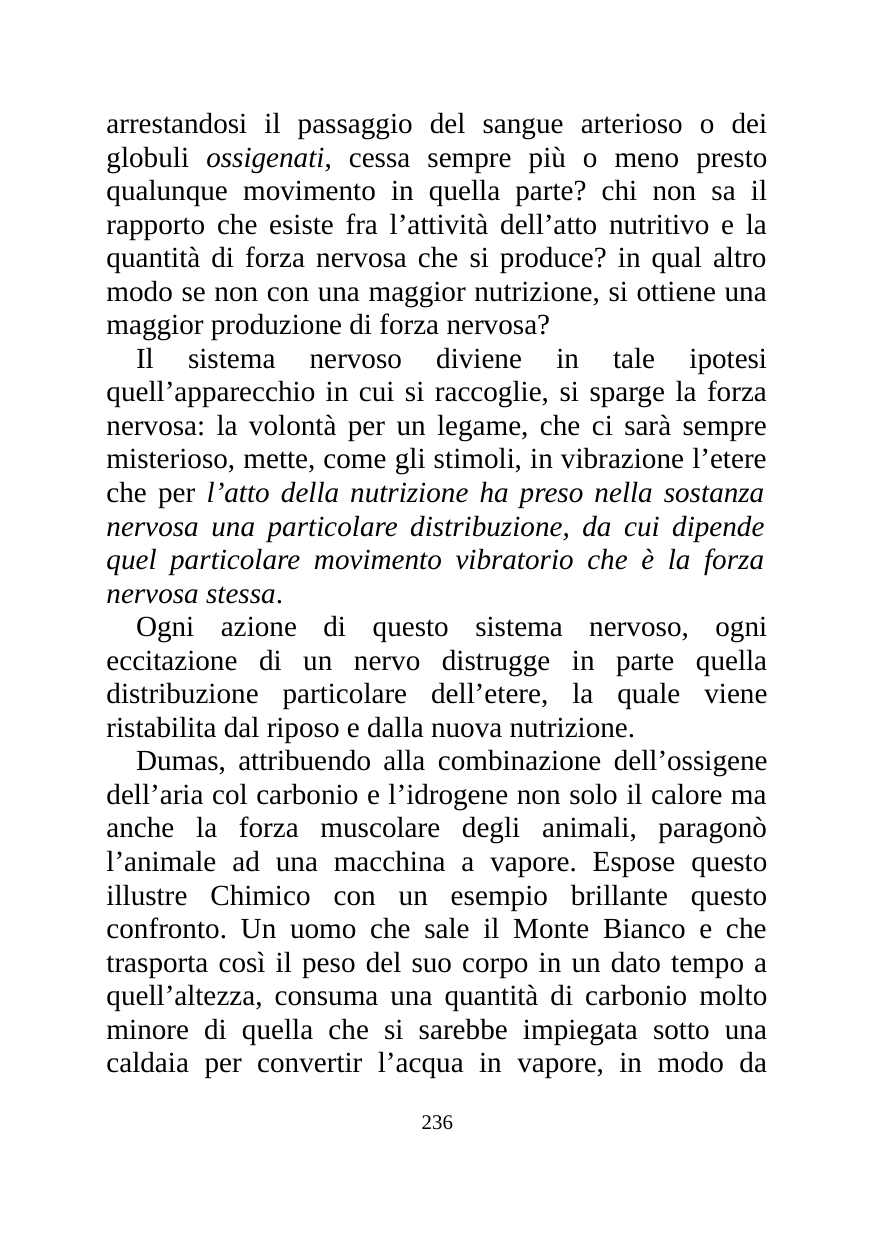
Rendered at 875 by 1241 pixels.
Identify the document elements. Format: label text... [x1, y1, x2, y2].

text arrestandosi il passaggio del sangue arterioso o dei globuli ossigenati, cessa sempre più o meno presto qualunque movimento in quella parte? chi non sa il rapporto che esiste fra l’attività dell’atto nutritivo e la quantità di forza nervosa che si produce? in qual altro modo se non con una maggior nutrizione, si ottiene una maggior produzione di forza nervosa? [106, 106, 768, 341]
text Ogni azione di questo sistema nervoso, ogni eccitazione di un nervo distrugge in parte quella distribuzione particolare dell’etere, la quale viene ristabilita dal riposo e dalla nuova nutrizione. [106, 609, 768, 743]
text Il sistema nervoso diviene in tale ipotesi quell’apparecchio in cui si raccoglie, si sparge la forza nervosa: la volontà per un legame, che ci sarà sempre misterioso, mette, come gli stimoli, in vibrazione l’etere che per l’atto della nutrizione ha preso nella sostanza nervosa una particolare distribuzione, da cui dipende quel particolare movimento vibratorio che è la forza nervosa stessa. [106, 341, 768, 609]
text Dumas, attribuendo alla combinazione dell’ossigene dell’aria col carbonio e l’idrogene non solo il calore ma anche la forza muscolare degli animali, paragonò l’animale ad una macchina a vapore. Espose questo illustre Chimico con un esempio brillante questo confronto. Un uomo che sale il Monte Bianco e che trasporta così il peso del suo corpo in un dato tempo a quell’altezza, consuma una quantità di carbonio molto minore di quella che si sarebbe impiegata sotto una caldaia per convertir l’acqua in vapore, in modo da [106, 743, 768, 1079]
